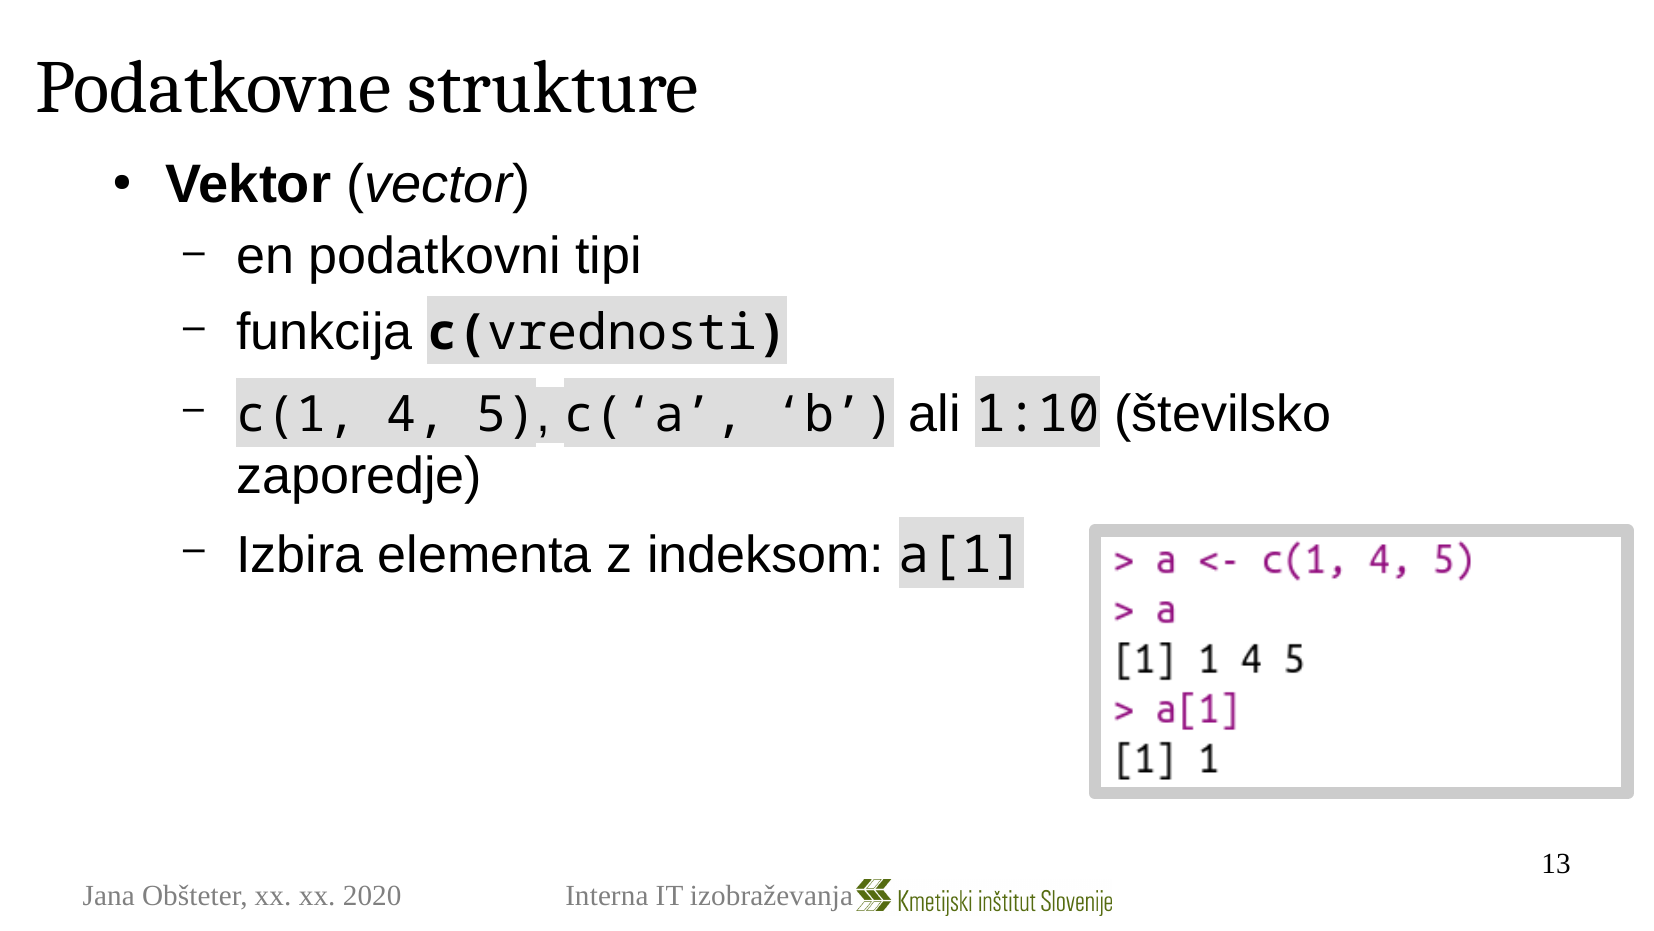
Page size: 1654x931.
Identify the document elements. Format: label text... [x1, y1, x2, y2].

list Vektor (vector) en podatkovni tipi funkcija c(vrednosti) c(1, 4, 5), c(‘a’, ‘b’) ali 1:10 (številsko zaporedje) Izbira elementa z indeksom: a[1] [94, 153, 1583, 758]
picture [1101, 536, 1622, 787]
title Podatkovne strukture [35, 21, 1524, 154]
picture [856, 879, 1112, 916]
